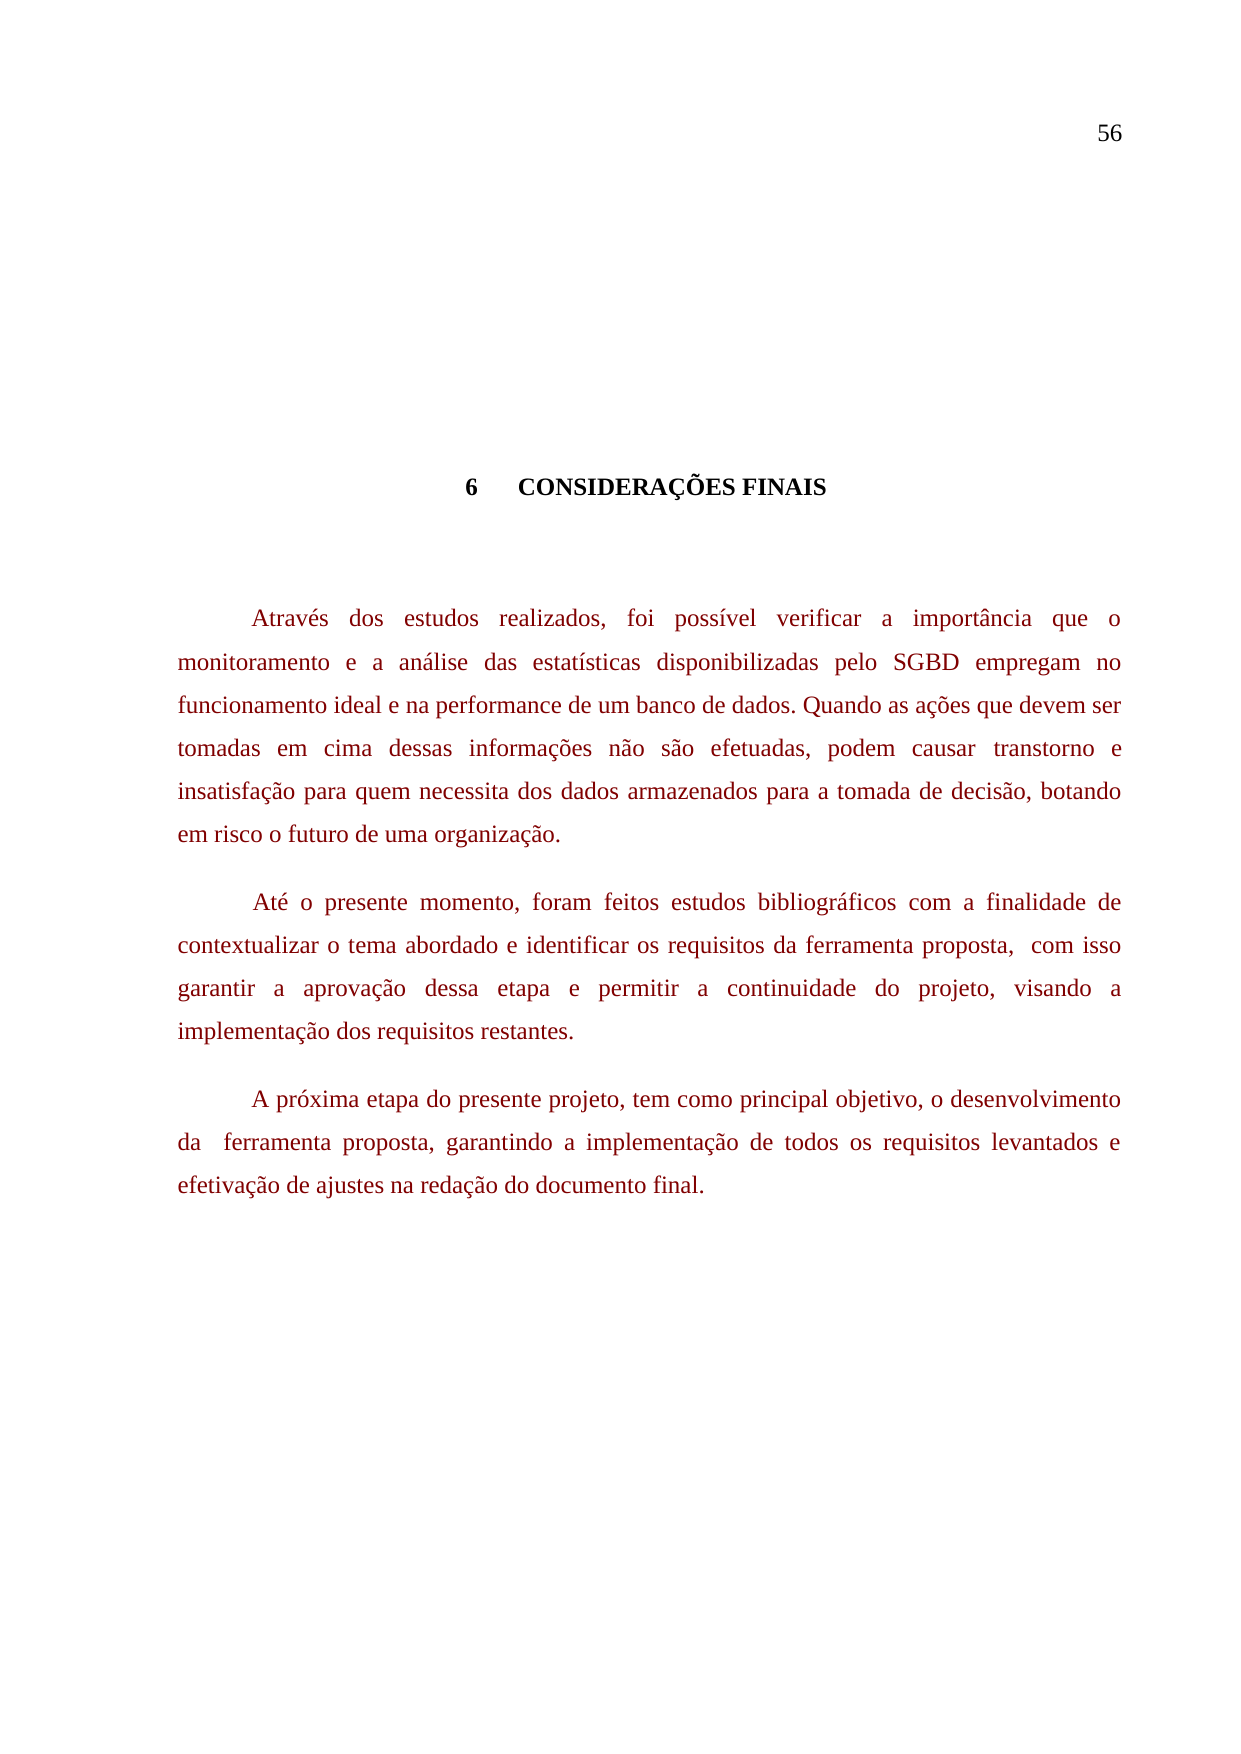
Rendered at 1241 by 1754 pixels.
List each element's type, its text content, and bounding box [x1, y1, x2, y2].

text A próxima etapa do presente projeto, tem como principal objetivo, o desenvolvimento da ferramenta proposta, garantindo a implementação de todos os requisitos levantados e efetivação de ajustes na redação do documento final. [177, 1084, 1122, 1199]
list Considerações FINAIS [170, 472, 1122, 501]
text Até o presente momento, foram feitos estudos bibliográficos com a finalidade de contextualizar o tema abordado e identificar os requisitos da ferramenta proposta, com isso garantir a aprovação dessa etapa e permitir a continuidade do projeto, visando a implementação dos requisitos restantes. [177, 887, 1122, 1045]
text Através dos estudos realizados, foi possível verificar a importância que o monitoramento e a análise das estatísticas disponibilizadas pelo SGBD empregam no funcionamento ideal e na performance de um banco de dados. Quando as ações que devem ser tomadas em cima dessas informações não são efetuadas, podem causar transtorno e insatisfação para quem necessita dos dados armazenados para a tomada de decisão, botando em risco o futuro de uma organização. [177, 603, 1122, 848]
